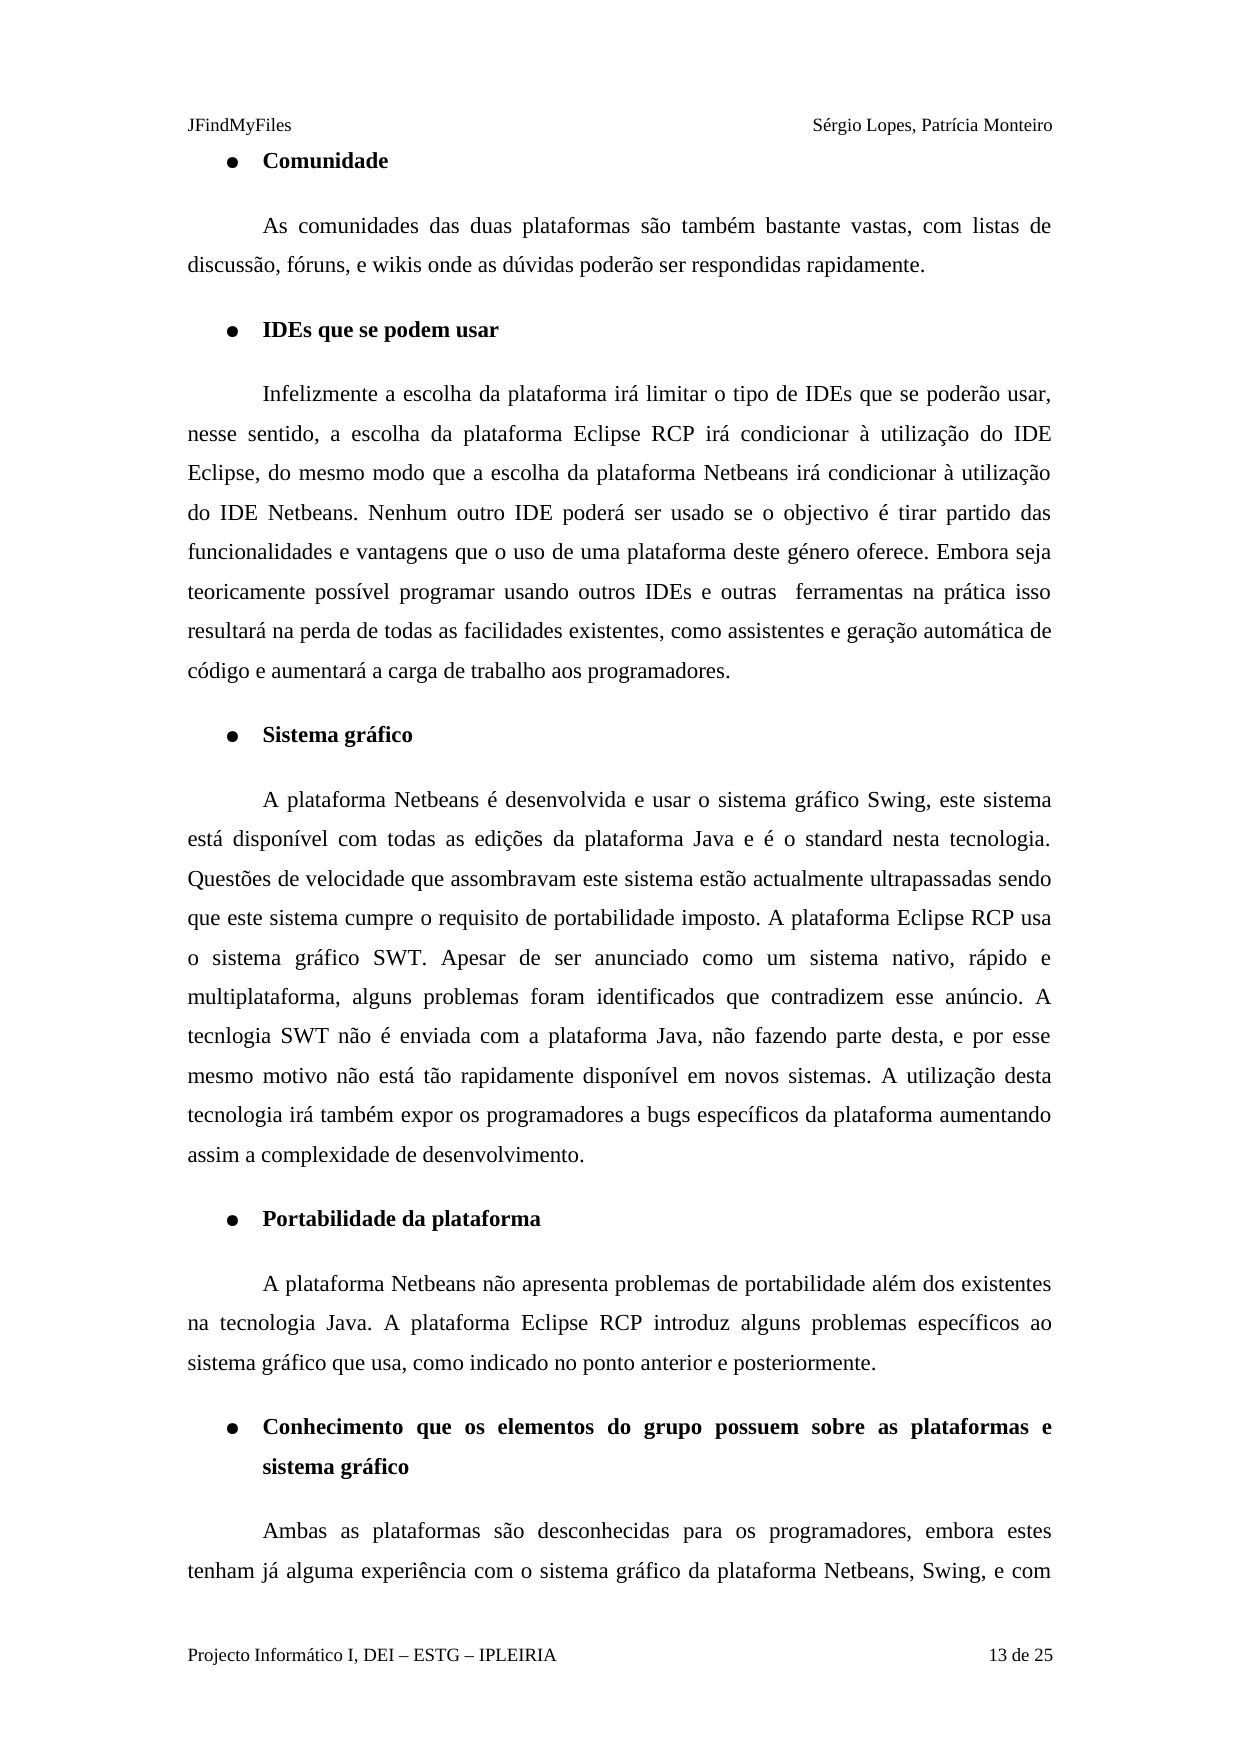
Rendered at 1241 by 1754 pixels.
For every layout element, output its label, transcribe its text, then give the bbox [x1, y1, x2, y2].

list Portabilidade da plataforma [225, 1206, 1053, 1232]
list Conhecimento que os elementos do grupo possuem sobre as plataformas e sistema gráfico [225, 1413, 1053, 1479]
text Infelizmente a escolha da plataforma irá limitar o tipo de IDEs que se poderão usar, nesse sentido, a escolha da plataforma Eclipse RCP irá condicionar à utilização do IDE Eclipse, do mesmo modo que a escolha da plataforma Netbeans irá condicionar à utilização do IDE Netbeans. Nenhum outro IDE poderá ser usado se o objectivo é tirar partido das funcionalidades e vantagens que o uso de uma plataforma deste género oferece. Embora seja teoricamente possível programar usando outros IDEs e outras ferramentas na prática isso resultará na perda de todas as facilidades existentes, como assistentes e geração automática de código e aumentará a carga de trabalho aos programadores. [187, 380, 1053, 683]
list Sistema gráfico [225, 721, 1053, 748]
text A plataforma Netbeans é desenvolvida e usar o sistema gráfico Swing, este sistema está disponível com todas as edições da plataforma Java e é o standard nesta tecnologia. Questões de velocidade que assombravam este sistema estão actualmente ultrapassadas sendo que este sistema cumpre o requisito de portabilidade imposto. A plataforma Eclipse RCP usa o sistema gráfico SWT. Apesar de ser anunciado como um sistema nativo, rápido e multiplataforma, alguns problemas foram identificados que contradizem esse anúncio. A tecnlogia SWT não é enviada com a plataforma Java, não fazendo parte desta, e por esse mesmo motivo não está tão rapidamente disponível em novos sistemas. A utilização desta tecnologia irá também expor os programadores a bugs específicos da plataforma aumentando assim a complexidade de desenvolvimento. [187, 786, 1053, 1167]
text As comunidades das duas plataformas são também bastante vastas, com listas de discussão, fóruns, e wikis onde as dúvidas poderão ser respondidas rapidamente. [187, 212, 1053, 278]
list Comunidade [225, 147, 1053, 174]
text Ambas as plataformas são desconhecidas para os programadores, embora estes tenham já alguma experiência com o sistema gráfico da plataforma Netbeans, Swing, e com [187, 1517, 1053, 1583]
text A plataforma Netbeans não apresenta problemas de portabilidade além dos existentes na tecnologia Java. A plataforma Eclipse RCP introduz alguns problemas específicos ao sistema gráfico que usa, como indicado no ponto anterior e posteriormente. [187, 1270, 1053, 1375]
list IDEs que se podem usar [225, 316, 1053, 342]
